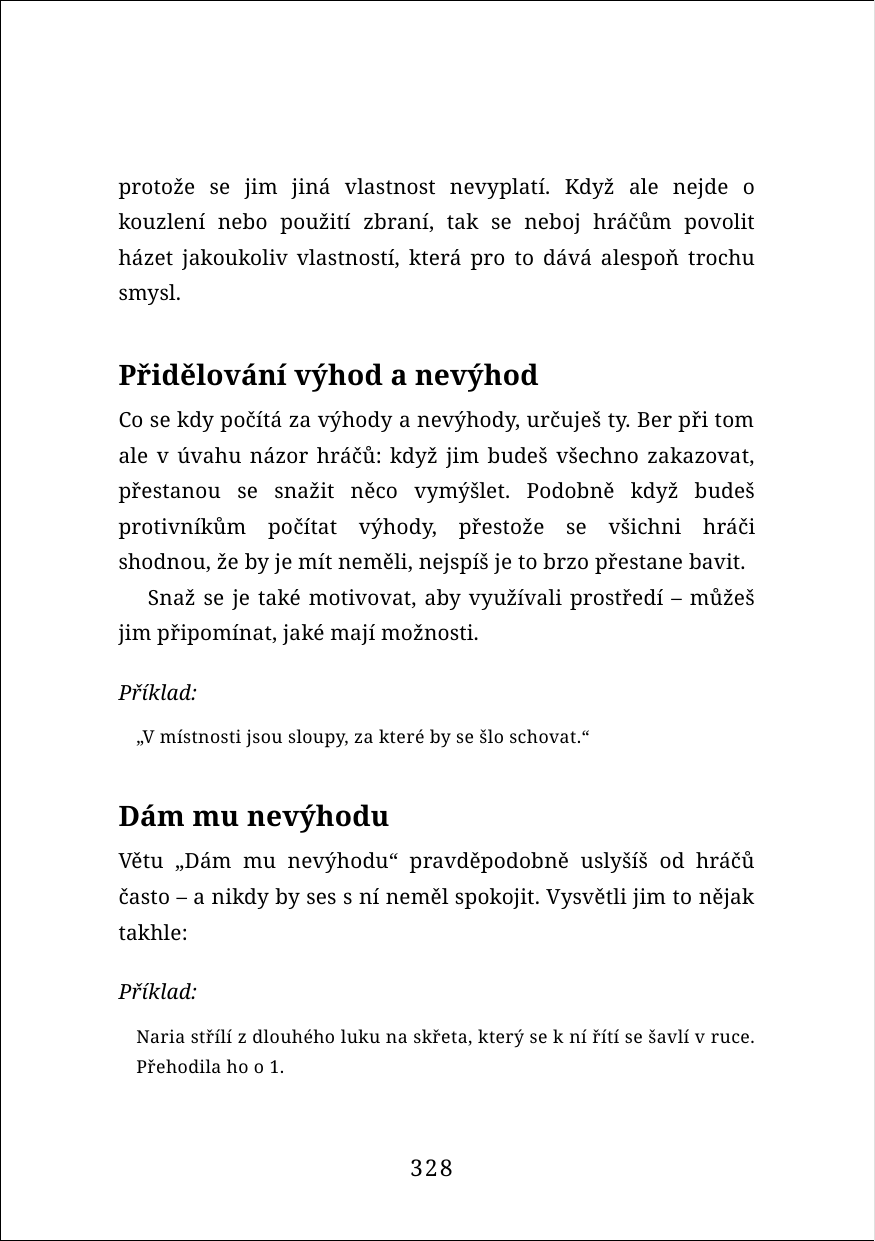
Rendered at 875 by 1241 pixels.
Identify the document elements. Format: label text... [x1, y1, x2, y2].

text Naria střílí z dlouhého luku na skřeta, který se k ní řítí se šavlí v ruce. Přehodila ho o 1. [136, 1024, 756, 1078]
text protože se jim jiná vlastnost nevyplatí. Když ale nejde o kouzlení nebo použití zbraní, tak se neboj hráčům povolit házet jakoukoliv vlastností, která pro to dává alespoň trochu smysl. [118, 172, 756, 307]
text Příklad: [118, 977, 756, 1005]
text „V místnosti jsou sloupy, za které by se šlo schovat.“ [136, 725, 756, 749]
text Příklad: [118, 678, 756, 706]
subtitle Přidělování výhod a nevýhod [118, 355, 756, 393]
text Co se kdy počítá za výhody a nevýhody, určuješ ty. Ber při tom ale v úvahu názor hráčů: když jim budeš všechno zakazovat, přestanou se snažit něco vymýšlet. Podobně když budeš protivníkům počítat výhody, přestože se všichni hráči shodnou, že by je mít neměli, nejspíš je to brzo přestane bavit. Snaž se je také motivovat, aby využívali prostředí – můžeš jim připomínat, jaké mají možnosti. [118, 405, 756, 647]
subtitle Dám mu nevýhodu [118, 796, 756, 835]
text Větu „Dám mu nevýhodu“ pravděpodobně uslyšíš od hráčů často – a nikdy by ses s ní neměl spokojit. Vysvětli jim to nějak takhle: [118, 847, 756, 946]
